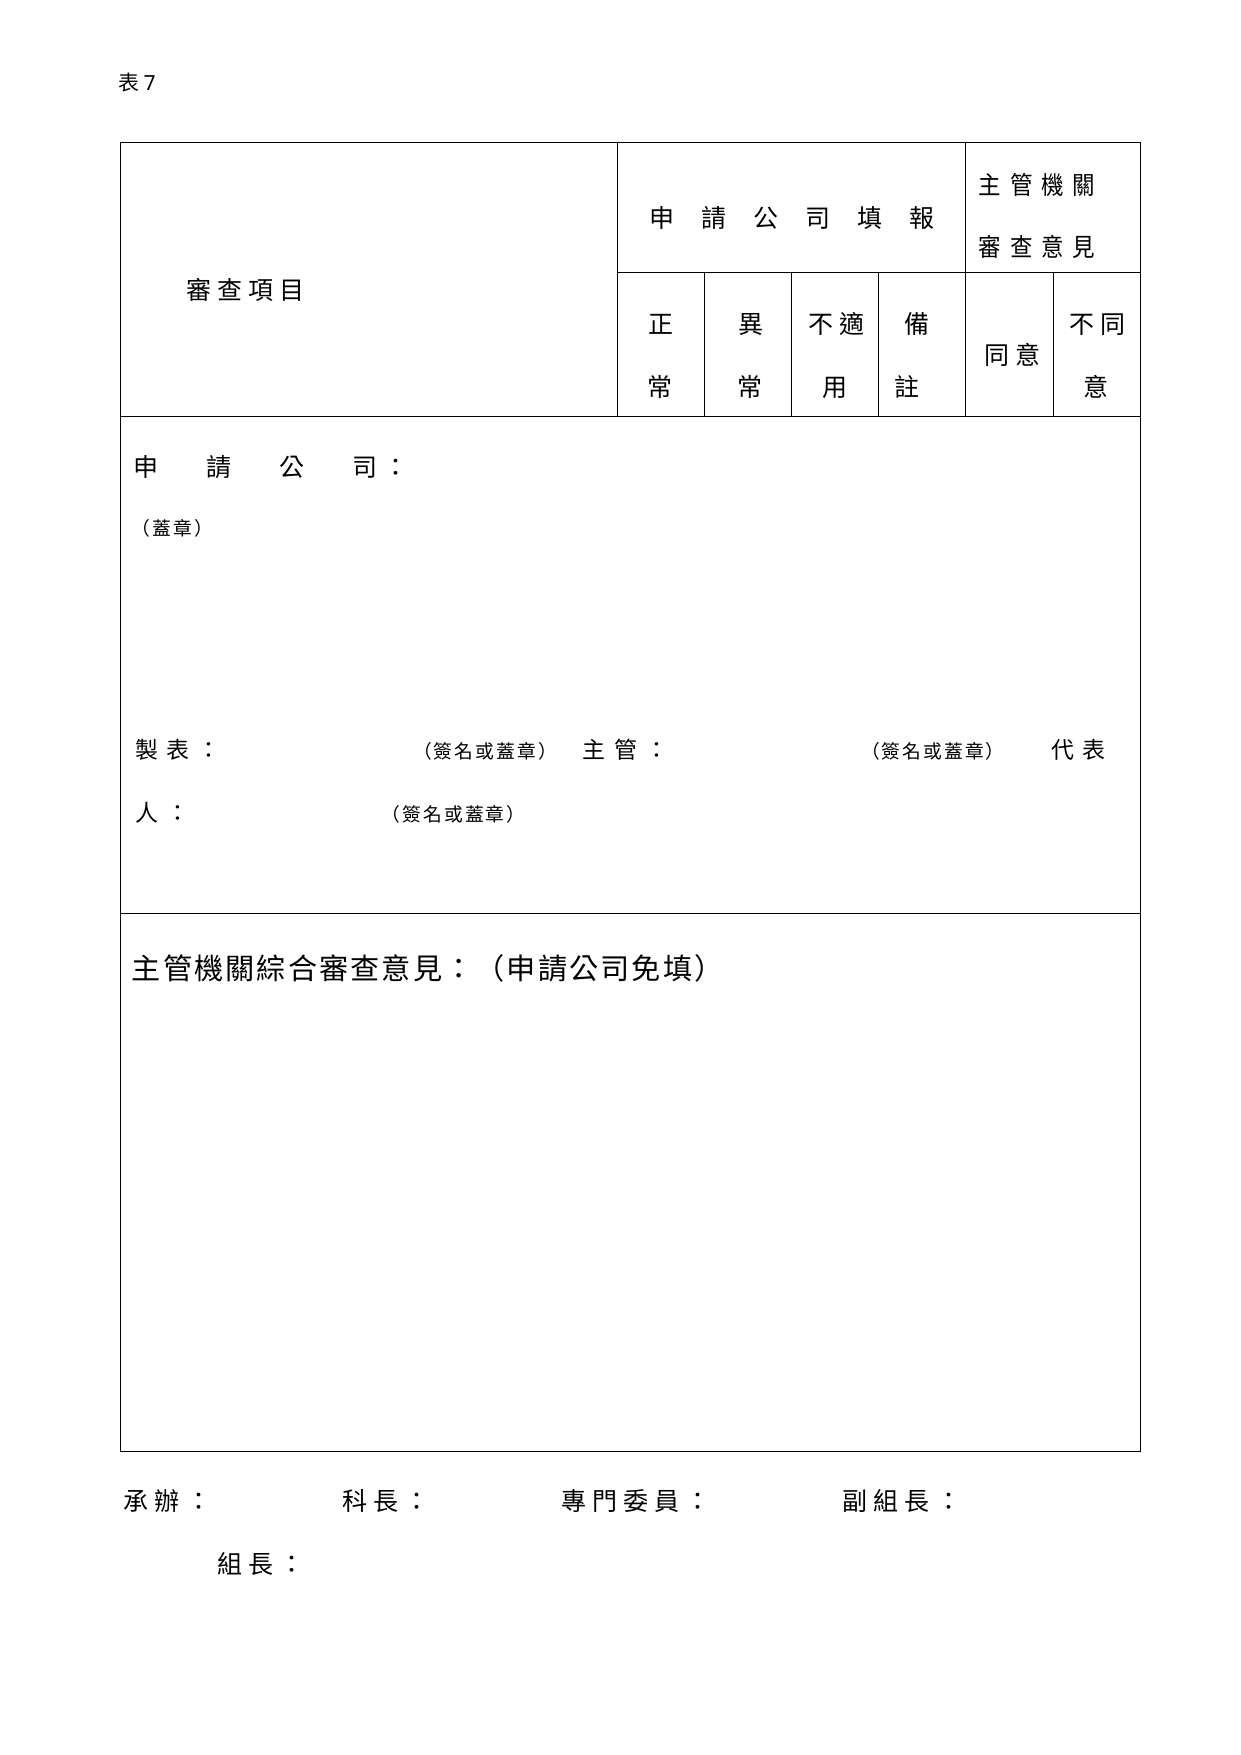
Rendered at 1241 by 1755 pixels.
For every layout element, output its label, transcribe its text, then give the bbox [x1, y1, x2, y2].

table_cell 不適用 [792, 273, 878, 416]
table_cell 不同意 [1054, 273, 1140, 416]
table_cell 主管機關綜合審查意見：（申請公司免填） [121, 914, 1140, 1451]
table_cell 正 常 [618, 273, 704, 416]
table_cell 備 註 [879, 273, 965, 416]
table_cell 同意 [966, 273, 1053, 416]
subtitle 承辦： 科長： 專門委員： 副組長： 組長： [120, 1458, 1120, 1583]
table_cell 異 常 [705, 273, 791, 416]
table_header 主管機關 審查意見 [966, 143, 1140, 272]
table_header 審查項目 [121, 143, 617, 416]
table_cell 申 請 公 司： （蓋章） 製表： （簽名或蓋章） 主管： （簽名或蓋章） 代表人： （簽名或蓋章） [121, 417, 1140, 913]
table_header 申 請 公 司 填 報 [618, 143, 965, 272]
